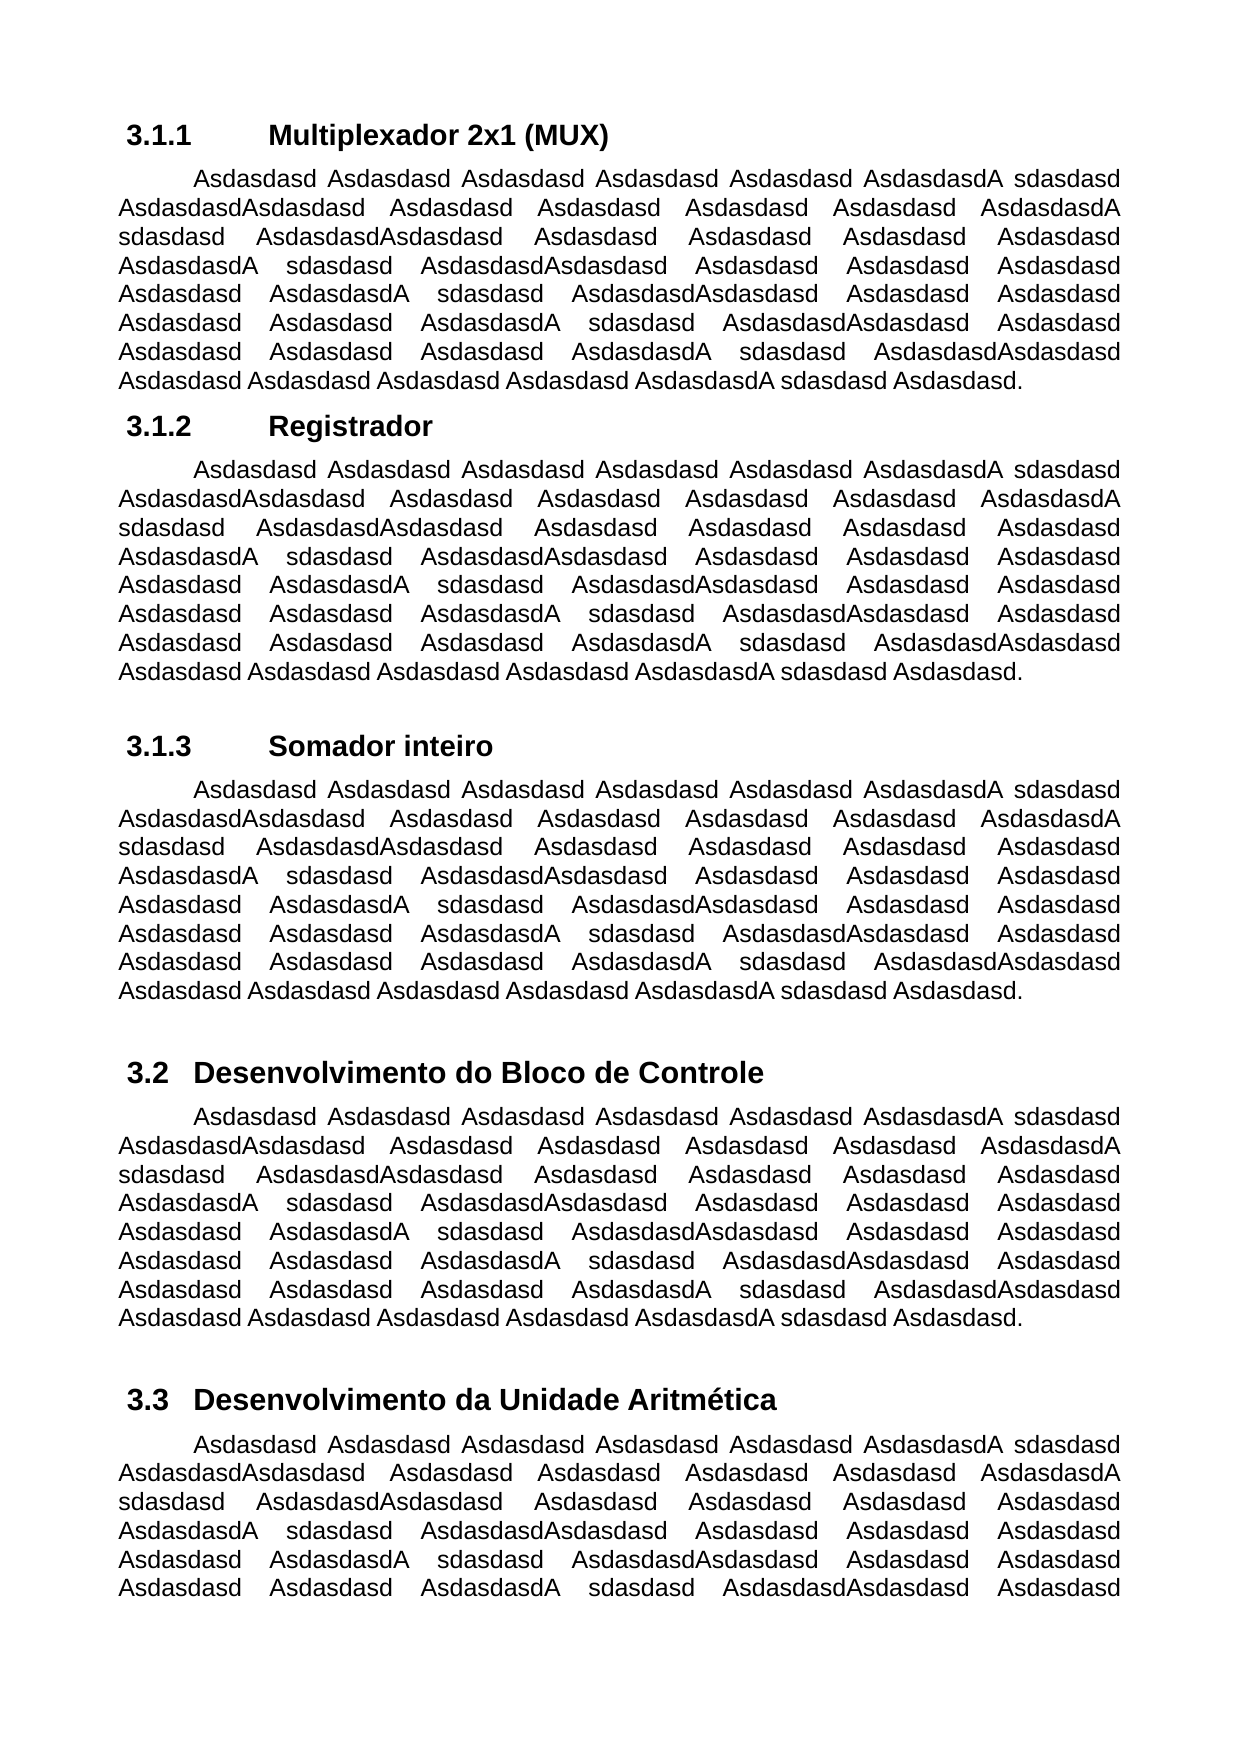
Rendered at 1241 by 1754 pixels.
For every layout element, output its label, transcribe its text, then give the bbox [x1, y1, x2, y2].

subtitle Somador inteiro [118, 728, 1122, 762]
text Asdasdasd Asdasdasd Asdasdasd Asdasdasd Asdasdasd AsdasdasdA sdasdasd AsdasdasdAsdasdasd Asdasdasd Asdasdasd Asdasdasd Asdasdasd AsdasdasdA sdasdasd AsdasdasdAsdasdasd Asdasdasd Asdasdasd Asdasdasd Asdasdasd AsdasdasdA sdasdasd AsdasdasdAsdasdasd Asdasdasd Asdasdasd Asdasdasd Asdasdasd AsdasdasdA sdasdasd AsdasdasdAsdasdasd Asdasdasd Asdasdasd Asdasdasd Asdasdasd AsdasdasdA sdasdasd AsdasdasdAsdasdasd Asdasdasd Asdasdasd Asdasdasd Asdasdasd AsdasdasdA sdasdasd AsdasdasdAsdasdasd Asdasdasd Asdasdasd Asdasdasd Asdasdasd AsdasdasdA sdasdasd Asdasdasd. [118, 775, 1122, 1005]
subtitle Multiplexador 2x1 (MUX) [118, 118, 1122, 152]
text Asdasdasd Asdasdasd Asdasdasd Asdasdasd Asdasdasd AsdasdasdA sdasdasd AsdasdasdAsdasdasd Asdasdasd Asdasdasd Asdasdasd Asdasdasd AsdasdasdA sdasdasd AsdasdasdAsdasdasd Asdasdasd Asdasdasd Asdasdasd Asdasdasd AsdasdasdA sdasdasd AsdasdasdAsdasdasd Asdasdasd Asdasdasd Asdasdasd Asdasdasd AsdasdasdA sdasdasd AsdasdasdAsdasdasd Asdasdasd Asdasdasd Asdasdasd Asdasdasd AsdasdasdA sdasdasd AsdasdasdAsdasdasd Asdasdasd [118, 1429, 1122, 1602]
subtitle Registrador [118, 409, 1122, 443]
text Asdasdasd Asdasdasd Asdasdasd Asdasdasd Asdasdasd AsdasdasdA sdasdasd AsdasdasdAsdasdasd Asdasdasd Asdasdasd Asdasdasd Asdasdasd AsdasdasdA sdasdasd AsdasdasdAsdasdasd Asdasdasd Asdasdasd Asdasdasd Asdasdasd AsdasdasdA sdasdasd AsdasdasdAsdasdasd Asdasdasd Asdasdasd Asdasdasd Asdasdasd AsdasdasdA sdasdasd AsdasdasdAsdasdasd Asdasdasd Asdasdasd Asdasdasd Asdasdasd AsdasdasdA sdasdasd AsdasdasdAsdasdasd Asdasdasd Asdasdasd Asdasdasd Asdasdasd AsdasdasdA sdasdasd AsdasdasdAsdasdasd Asdasdasd Asdasdasd Asdasdasd Asdasdasd AsdasdasdA sdasdasd Asdasdasd. [118, 1102, 1122, 1332]
subtitle Desenvolvimento do Bloco de Controle [118, 1054, 1122, 1090]
text Asdasdasd Asdasdasd Asdasdasd Asdasdasd Asdasdasd AsdasdasdA sdasdasd AsdasdasdAsdasdasd Asdasdasd Asdasdasd Asdasdasd Asdasdasd AsdasdasdA sdasdasd AsdasdasdAsdasdasd Asdasdasd Asdasdasd Asdasdasd Asdasdasd AsdasdasdA sdasdasd AsdasdasdAsdasdasd Asdasdasd Asdasdasd Asdasdasd Asdasdasd AsdasdasdA sdasdasd AsdasdasdAsdasdasd Asdasdasd Asdasdasd Asdasdasd Asdasdasd AsdasdasdA sdasdasd AsdasdasdAsdasdasd Asdasdasd Asdasdasd Asdasdasd Asdasdasd AsdasdasdA sdasdasd AsdasdasdAsdasdasd Asdasdasd Asdasdasd Asdasdasd Asdasdasd AsdasdasdA sdasdasd Asdasdasd. [118, 164, 1122, 394]
subtitle Desenvolvimento da Unidade Aritmética [118, 1382, 1122, 1417]
text Asdasdasd Asdasdasd Asdasdasd Asdasdasd Asdasdasd AsdasdasdA sdasdasd AsdasdasdAsdasdasd Asdasdasd Asdasdasd Asdasdasd Asdasdasd AsdasdasdA sdasdasd AsdasdasdAsdasdasd Asdasdasd Asdasdasd Asdasdasd Asdasdasd AsdasdasdA sdasdasd AsdasdasdAsdasdasd Asdasdasd Asdasdasd Asdasdasd Asdasdasd AsdasdasdA sdasdasd AsdasdasdAsdasdasd Asdasdasd Asdasdasd Asdasdasd Asdasdasd AsdasdasdA sdasdasd AsdasdasdAsdasdasd Asdasdasd Asdasdasd Asdasdasd Asdasdasd AsdasdasdA sdasdasd AsdasdasdAsdasdasd Asdasdasd Asdasdasd Asdasdasd Asdasdasd AsdasdasdA sdasdasd Asdasdasd. [118, 455, 1122, 685]
